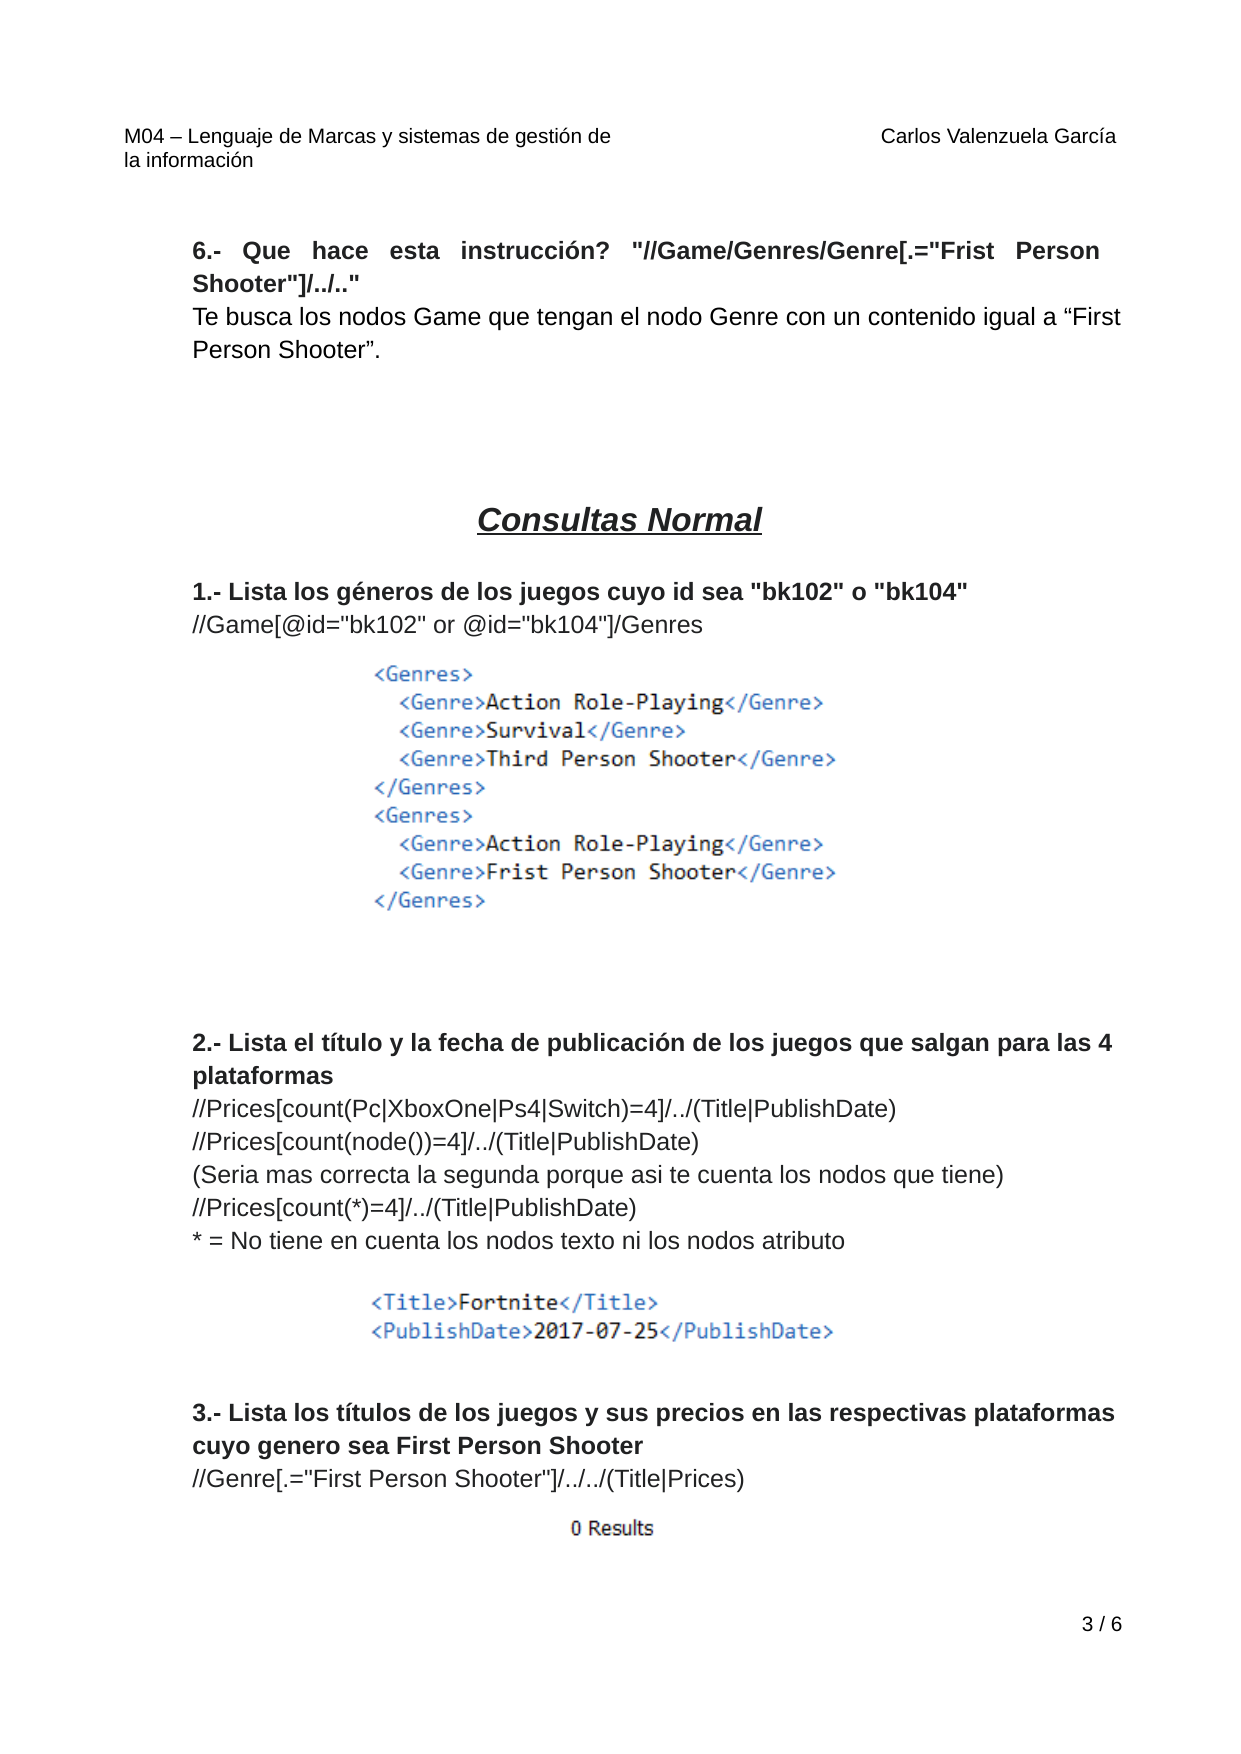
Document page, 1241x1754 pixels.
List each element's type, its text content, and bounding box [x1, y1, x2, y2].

text 2.- Lista el título y la fecha de publicación de los juegos que salgan para las 4 plataformas [118, 1028, 1122, 1089]
text * = No tiene en cuenta los nodos texto ni los nodos atributo [118, 1226, 1122, 1254]
list Consultas Normal [120, 500, 1122, 538]
text //Prices[count(Pc|XboxOne|Ps4|Switch)=4]/../(Title|PublishDate) [118, 1094, 1122, 1122]
text 6.- Que hace esta instrucción? "//Game/Genres/Genre[.="Frist Person Shooter"]/../.." [118, 236, 1122, 297]
text //Prices[count(node())=4]/../(Title|PublishDate) [118, 1127, 1122, 1155]
text Te busca los nodos Game que tengan el nodo Genre con un contenido igual a “First Person Shooter”. [118, 302, 1122, 363]
text //Prices[count(*)=4]/../(Title|PublishDate) [118, 1193, 1122, 1221]
picture [372, 661, 868, 925]
text 3.- Lista los títulos de los juegos y sus precios en las respectivas plataformas cuyo genero sea First Person Shooter [118, 1398, 1122, 1459]
text //Game[@id="bk102" or @id="bk104"]/Genres [118, 610, 1122, 639]
text //Genre[.="First Person Shooter"]/../../(Title|Prices) [118, 1464, 1122, 1492]
picture [366, 1276, 874, 1361]
text 1.- Lista los géneros de los juegos cuyo id sea "bk102" o "bk104" [118, 577, 1122, 606]
text (Seria mas correcta la segunda porque asi te cuenta los nodos que tiene) [118, 1160, 1122, 1188]
picture [563, 1513, 677, 1560]
